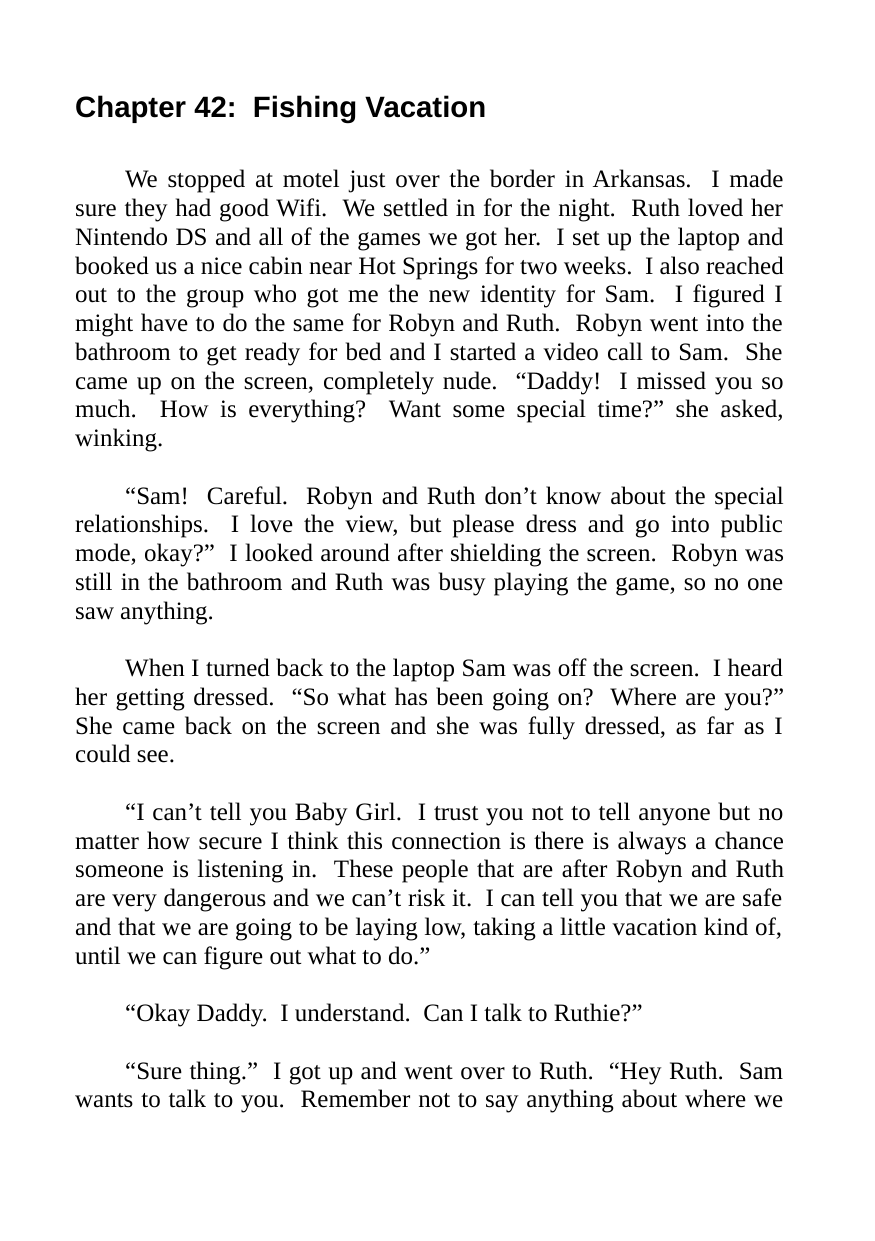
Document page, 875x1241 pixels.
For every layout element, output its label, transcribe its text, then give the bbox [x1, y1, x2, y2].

text “Sure thing.” I got up and went over to Ruth. “Hey Ruth. Sam wants to talk to you. Remember not to say anything about where we [75, 1056, 784, 1113]
text When I turned back to the laptop Sam was off the screen. I heard her getting dressed. “So what has been going on? Where are you?” She came back on the screen and she was fully dressed, as far as I could see. [75, 653, 784, 768]
subtitle Chapter 42: Fishing Vacation [75, 89, 784, 123]
text “I can’t tell you Baby Girl. I trust you not to tell anyone but no matter how secure I think this connection is there is always a chance someone is listening in. These people that are after Robyn and Ruth are very dangerous and we can’t risk it. I can tell you that we are safe and that we are going to be laying low, taking a little vacation kind of, until we can figure out what to do.” [75, 797, 784, 969]
text “Okay Daddy. I understand. Can I talk to Ruthie?” [75, 998, 784, 1027]
text We stopped at motel just over the border in Arkansas. I made sure they had good Wifi. We settled in for the night. Ruth loved her Nintendo DS and all of the games we got her. I set up the laptop and booked us a nice cabin near Hot Springs for two weeks. I also reached out to the group who got me the new identity for Sam. I figured I might have to do the same for Robyn and Ruth. Robyn went into the bathroom to get ready for bed and I started a video call to Sam. She came up on the screen, completely nude. “Daddy! I missed you so much. How is everything? Want some special time?” she asked, winking. [75, 164, 784, 452]
text “Sam! Careful. Robyn and Ruth don’t know about the special relationships. I love the view, but please dress and go into public mode, okay?” I looked around after shielding the screen. Robyn was still in the bathroom and Ruth was busy playing the game, so no one saw anything. [75, 481, 784, 624]
